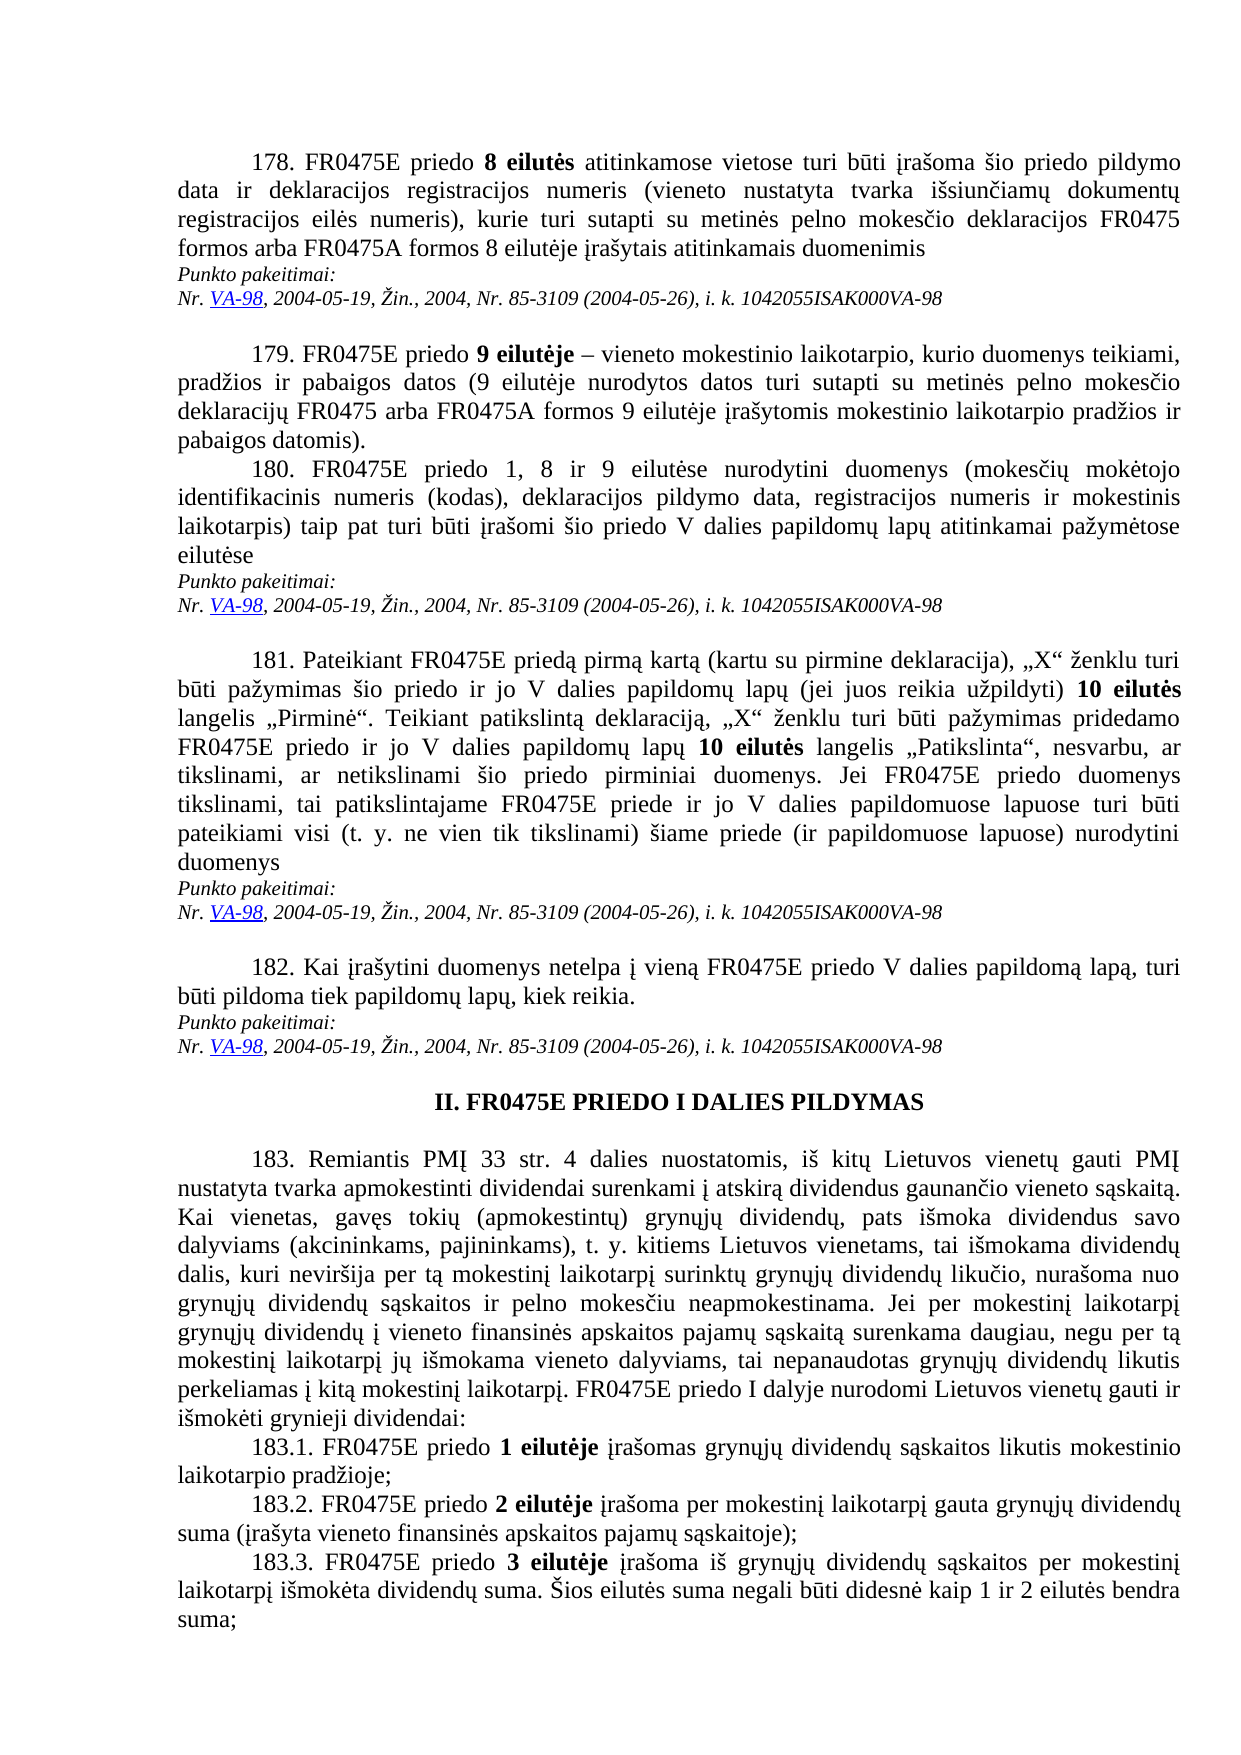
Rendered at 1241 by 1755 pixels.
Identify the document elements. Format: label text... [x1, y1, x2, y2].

text Nr. VA-98, 2004-05-19, Žin., 2004, Nr. 85-3109 (2004-05-26), i. k. 1042055ISAK000VA-98 [177, 900, 1181, 924]
text 178. FR0475E priedo 8 eilutės atitinkamose vietose turi būti įrašoma šio priedo pildymo data ir deklaracijos registracijos numeris (vieneto nustatyta tvarka išsiunčiamų dokumentų registracijos eilės numeris), kurie turi sutapti su metinės pelno mokesčio deklaracijos FR0475 formos arba FR0475A formos 8 eilutėje įrašytais atitinkamais duomenimis [177, 147, 1181, 262]
text 182. Kai įrašytini duomenys netelpa į vieną FR0475E priedo V dalies papildomą lapą, turi būti pildoma tiek papildomų lapų, kiek reikia. [177, 952, 1181, 1010]
text Punkto pakeitimai: [177, 262, 1181, 286]
text II. FR0475E PRIEDO I DALIES PILDYMAS [177, 1087, 1181, 1116]
text 183.1. FR0475E priedo 1 eilutėje įrašomas grynųjų dividendų sąskaitos likutis mokestinio laikotarpio pradžioje; [177, 1432, 1181, 1489]
text Nr. VA-98, 2004-05-19, Žin., 2004, Nr. 85-3109 (2004-05-26), i. k. 1042055ISAK000VA-98 [177, 286, 1181, 310]
text 181. Pateikiant FR0475E priedą pirmą kartą (kartu su pirmine deklaracija), „X“ ženklu turi būti pažymimas šio priedo ir jo V dalies papildomų lapų (jei juos reikia užpildyti) 10 eilutės langelis „Pirminė“. Teikiant patikslintą deklaraciją, „X“ ženklu turi būti pažymimas pridedamo FR0475E priedo ir jo V dalies papildomų lapų 10 eilutės langelis „Patikslinta“, nesvarbu, ar tikslinami, ar netikslinami šio priedo pirminiai duomenys. Jei FR0475E priedo duomenys tikslinami, tai patikslintajame FR0475E priede ir jo V dalies papildomuose lapuose turi būti pateikiami visi (t. y. ne vien tik tikslinami) šiame priede (ir papildomuose lapuose) nurodytini duomenys [177, 646, 1181, 876]
text Punkto pakeitimai: [177, 876, 1181, 900]
text 179. FR0475E priedo 9 eilutėje – vieneto mokestinio laikotarpio, kurio duomenys teikiami, pradžios ir pabaigos datos (9 eilutėje nurodytos datos turi sutapti su metinės pelno mokesčio deklaracijų FR0475 arba FR0475A formos 9 eilutėje įrašytomis mokestinio laikotarpio pradžios ir pabaigos datomis). [177, 339, 1181, 454]
text Punkto pakeitimai: [177, 1010, 1181, 1034]
text Punkto pakeitimai: [177, 569, 1181, 593]
text Nr. VA-98, 2004-05-19, Žin., 2004, Nr. 85-3109 (2004-05-26), i. k. 1042055ISAK000VA-98 [177, 593, 1181, 617]
text 183.2. FR0475E priedo 2 eilutėje įrašoma per mokestinį laikotarpį gauta grynųjų dividendų suma (įrašyta vieneto finansinės apskaitos pajamų sąskaitoje); [177, 1489, 1181, 1547]
text 180. FR0475E priedo 1, 8 ir 9 eilutėse nurodytini duomenys (mokesčių mokėtojo identifikacinis numeris (kodas), deklaracijos pildymo data, registracijos numeris ir mokestinis laikotarpis) taip pat turi būti įrašomi šio priedo V dalies papildomų lapų atitinkamai pažymėtose eilutėse [177, 454, 1181, 569]
text Nr. VA-98, 2004-05-19, Žin., 2004, Nr. 85-3109 (2004-05-26), i. k. 1042055ISAK000VA-98 [177, 1034, 1181, 1058]
text 183.3. FR0475E priedo 3 eilutėje įrašoma iš grynųjų dividendų sąskaitos per mokestinį laikotarpį išmokėta dividendų suma. Šios eilutės suma negali būti didesnė kaip 1 ir 2 eilutės bendra suma; [177, 1547, 1181, 1633]
text 183. Remiantis PMĮ 33 str. 4 dalies nuostatomis, iš kitų Lietuvos vienetų gauti PMĮ nustatyta tvarka apmokestinti dividendai surenkami į atskirą dividendus gaunančio vieneto sąskaitą. Kai vienetas, gavęs tokių (apmokestintų) grynųjų dividendų, pats išmoka dividendus savo dalyviams (akcininkams, pajininkams), t. y. kitiems Lietuvos vienetams, tai išmokama dividendų dalis, kuri neviršija per tą mokestinį laikotarpį surinktų grynųjų dividendų likučio, nurašoma nuo grynųjų dividendų sąskaitos ir pelno mokesčiu neapmokestinama. Jei per mokestinį laikotarpį grynųjų dividendų į vieneto finansinės apskaitos pajamų sąskaitą surenkama daugiau, negu per tą mokestinį laikotarpį jų išmokama vieneto dalyviams, tai nepanaudotas grynųjų dividendų likutis perkeliamas į kitą mokestinį laikotarpį. FR0475E priedo I dalyje nurodomi Lietuvos vienetų gauti ir išmokėti grynieji dividendai: [177, 1144, 1181, 1432]
